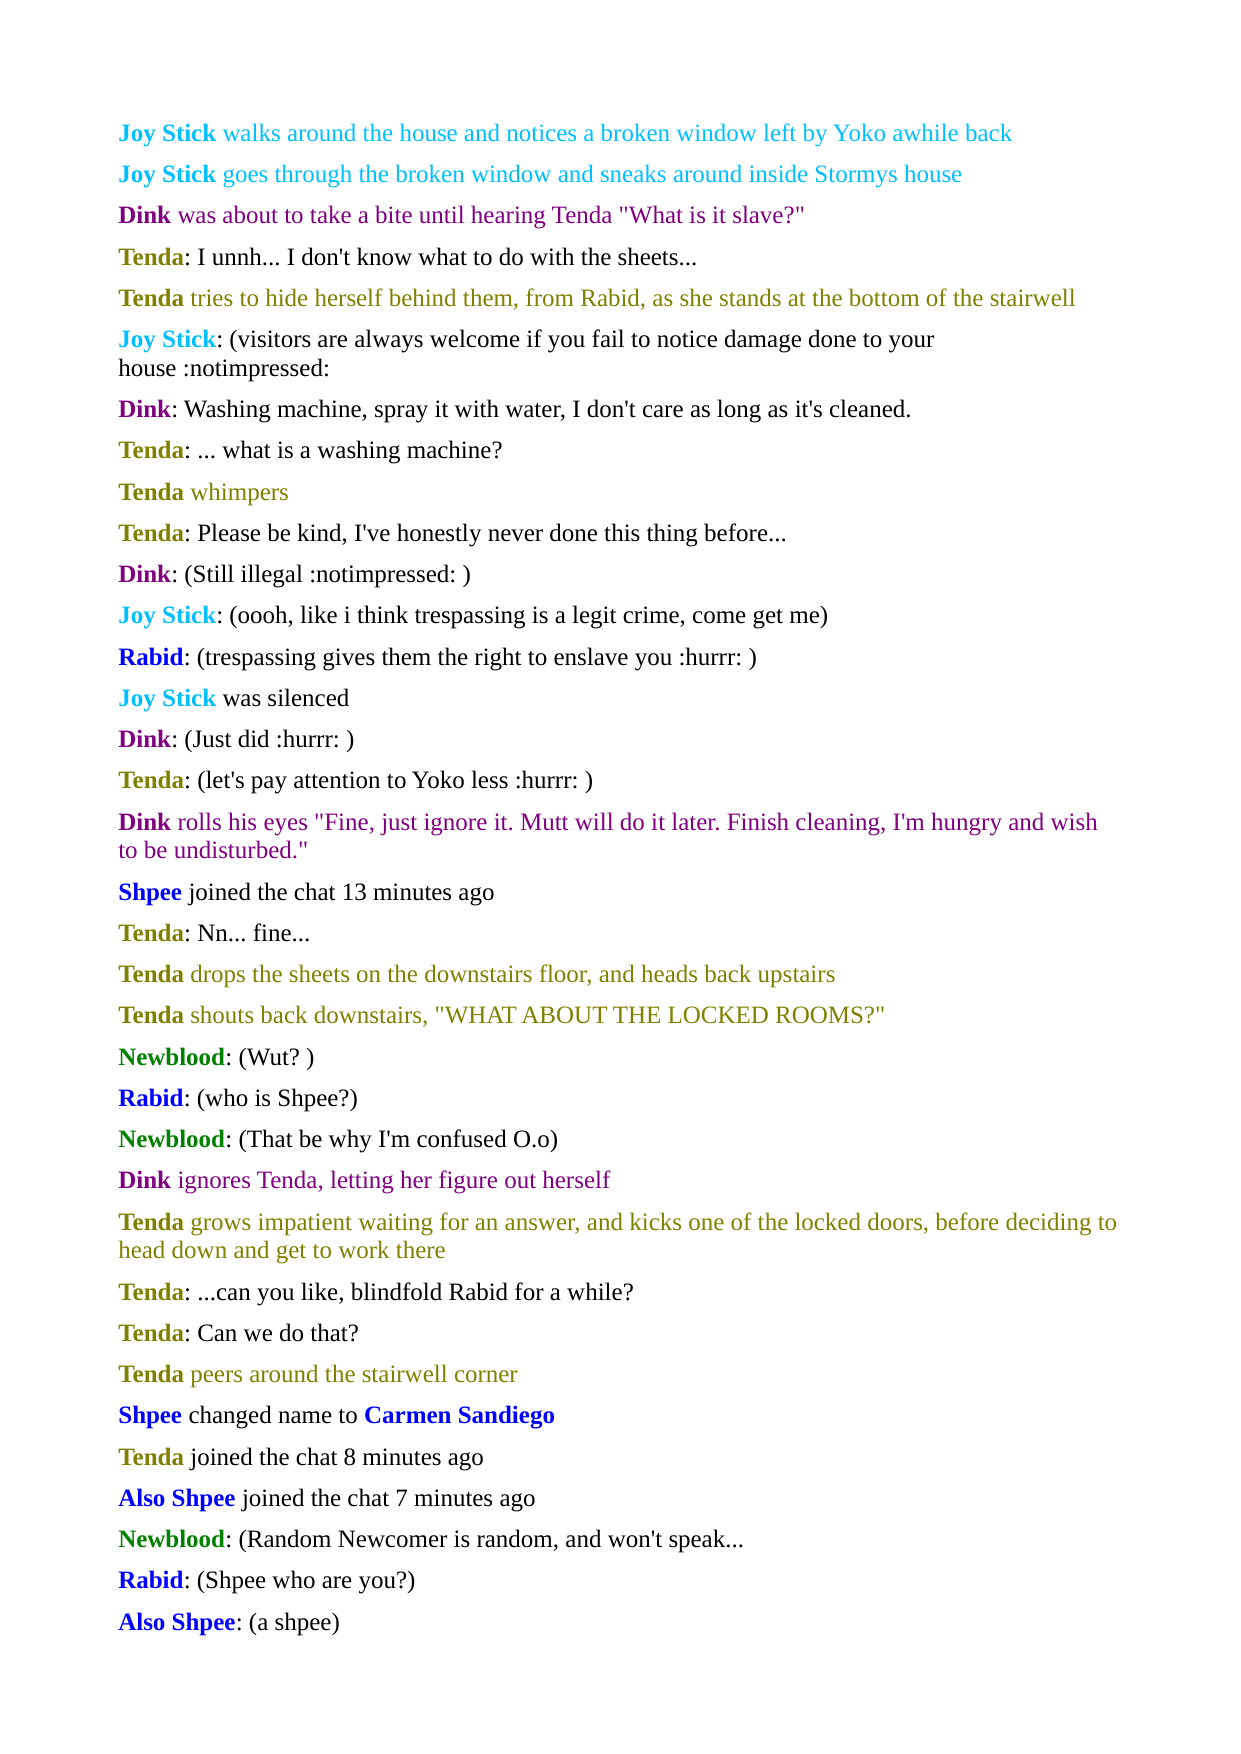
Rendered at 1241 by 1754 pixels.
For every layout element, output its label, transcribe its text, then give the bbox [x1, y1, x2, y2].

text Joy Stick goes through the broken window and sneaks around inside Stormys house [118, 159, 1122, 188]
text Newblood: (Random Newcomer is random, and won't speak... [118, 1524, 1122, 1553]
text Tenda joined the chat 8 minutes ago [118, 1442, 1122, 1471]
text Shpee changed name to Carmen Sandiego [118, 1401, 1122, 1429]
text Dink: Washing machine, spray it with water, I don't care as long as it's cleaned. [118, 394, 1122, 423]
text Newblood: (Wut? ) [118, 1042, 1122, 1071]
text Tenda: Can we do that? [118, 1318, 1122, 1347]
text Also Shpee: (a shpee) [118, 1607, 1122, 1636]
text Tenda grows impatient waiting for an answer, and kicks one of the locked doors, before deciding to head down and get to work there [118, 1207, 1122, 1264]
text Tenda: Please be kind, I've honestly never done this thing before... [118, 518, 1122, 547]
text Rabid: (Shpee who are you?) [118, 1566, 1122, 1594]
text Tenda drops the sheets on the downstairs floor, and heads back upstairs [118, 959, 1122, 988]
text Tenda: ...can you like, blindfold Rabid for a while? [118, 1277, 1122, 1306]
text Tenda peers around the stairwell corner [118, 1359, 1122, 1388]
text Tenda: Nn... fine... [118, 918, 1122, 947]
text Rabid: (who is Shpee?) [118, 1083, 1122, 1112]
text Joy Stick: (oooh, like i think trespassing is a legit crime, come get me) [118, 601, 1122, 629]
text Tenda: I unnh... I don't know what to do with the sheets... [118, 242, 1122, 271]
text Joy Stick: (visitors are always welcome if you fail to notice damage done to your house :notimpressed: [118, 324, 1122, 382]
text Joy Stick was silenced [118, 683, 1122, 712]
text Tenda whimpers [118, 477, 1122, 506]
text Tenda tries to hide herself behind them, from Rabid, as she stands at the bottom of the stairwell [118, 283, 1122, 312]
text Dink was about to take a bite until hearing Tenda "What is it slave?" [118, 201, 1122, 229]
text Joy Stick walks around the house and notices a broken window left by Yoko awhile back [118, 118, 1122, 147]
text Tenda shouts back downstairs, "WHAT ABOUT THE LOCKED ROOMS?" [118, 1001, 1122, 1029]
text Newblood: (That be why I'm confused O.o) [118, 1124, 1122, 1153]
text Rabid: (trespassing gives them the right to enslave you :hurrr: ) [118, 642, 1122, 671]
text Tenda: ... what is a washing machine? [118, 436, 1122, 464]
text Dink rolls his eyes "Fine, just ignore it. Mutt will do it later. Finish cleaning, I'm hungry and wish to be undisturbed." [118, 807, 1122, 864]
text Dink: (Still illegal :notimpressed: ) [118, 559, 1122, 588]
text Tenda: (let's pay attention to Yoko less :hurrr: ) [118, 766, 1122, 794]
text Dink: (Just did :hurrr: ) [118, 724, 1122, 753]
text Dink ignores Tenda, letting her figure out herself [118, 1166, 1122, 1194]
text Shpee joined the chat 13 minutes ago [118, 877, 1122, 906]
text Also Shpee joined the chat 7 minutes ago [118, 1483, 1122, 1512]
